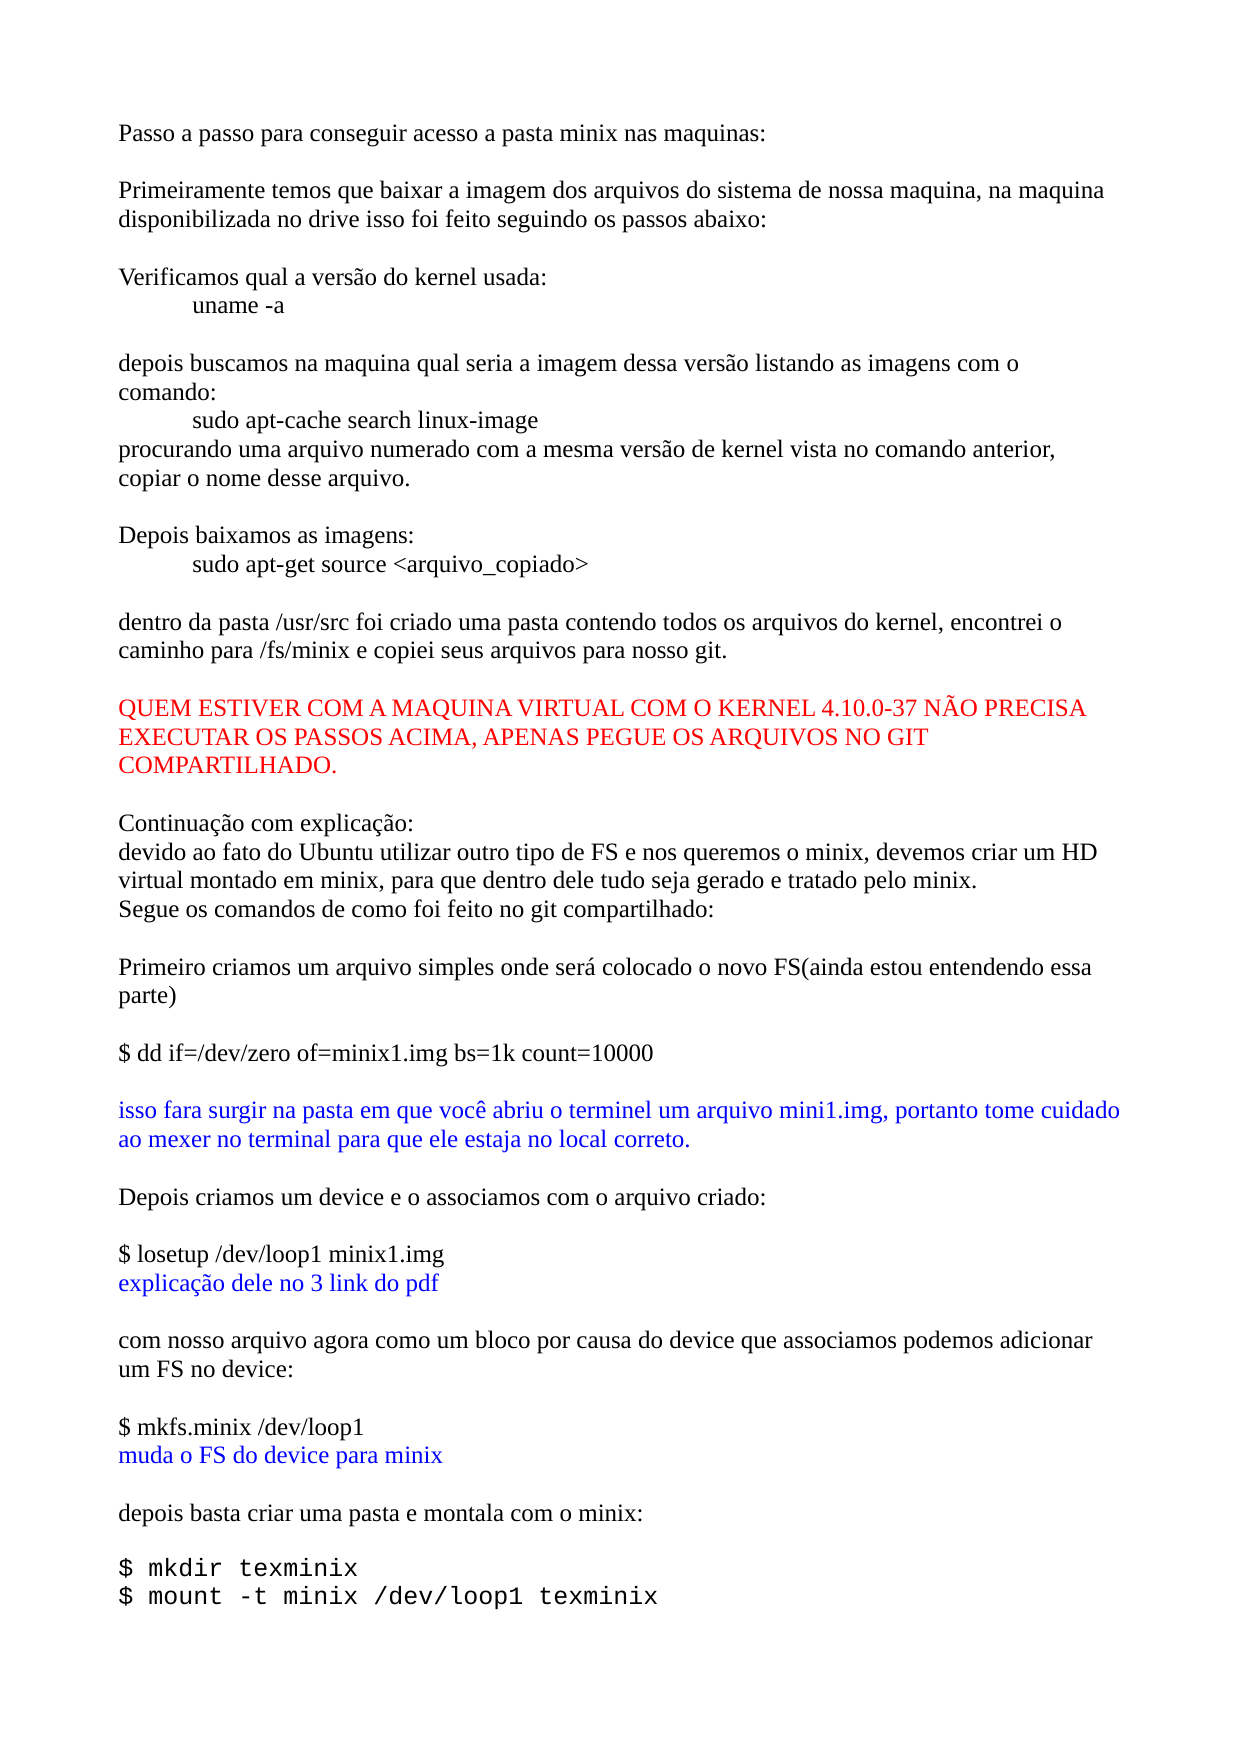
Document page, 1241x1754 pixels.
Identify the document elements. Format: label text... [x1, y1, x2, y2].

text Verificamos qual a versão do kernel usada: [118, 262, 1122, 291]
text procurando uma arquivo numerado com a mesma versão de kernel vista no comando anterior, copiar o nome desse arquivo. [118, 434, 1122, 492]
text $ mkfs.minix /dev/loop1 [118, 1412, 1122, 1441]
text Continuação com explicação: [118, 808, 1122, 837]
text explicação dele no 3 link do pdf [118, 1268, 1122, 1297]
text $ losetup /dev/loop1 minix1.img [118, 1239, 1122, 1268]
text Depois baixamos as imagens: [118, 521, 1122, 549]
text Primeiramente temos que baixar a imagem dos arquivos do sistema de nossa maquina, na maquina disponibilizada no drive isso foi feito seguindo os passos abaixo: [118, 176, 1122, 233]
text sudo apt-cache search linux-image [118, 406, 1122, 434]
text Segue os comandos de como foi feito no git compartilhado: [118, 894, 1122, 923]
text uname -a [118, 291, 1122, 319]
text dentro da pasta /usr/src foi criado uma pasta contendo todos os arquivos do kernel, encontrei o caminho para /fs/minix e copiei seus arquivos para nosso git. [118, 607, 1122, 664]
text isso fara surgir na pasta em que você abriu o terminel um arquivo mini1.img, portanto tome cuidado ao mexer no terminal para que ele estaja no local correto. [118, 1096, 1122, 1153]
text muda o FS do device para minix [118, 1441, 1122, 1469]
text sudo apt-get source <arquivo_copiado> [118, 549, 1122, 578]
text depois basta criar uma pasta e montala com o minix: [118, 1498, 1122, 1527]
text com nosso arquivo agora como um bloco por causa do device que associamos podemos adicionar um FS no device: [118, 1326, 1122, 1383]
text devido ao fato do Ubuntu utilizar outro tipo de FS e nos queremos o minix, devemos criar um HD virtual montado em minix, para que dentro dele tudo seja gerado e tratado pelo minix. [118, 837, 1122, 894]
text $ mkdir texminix [118, 1556, 1122, 1584]
text depois buscamos na maquina qual seria a imagem dessa versão listando as imagens com o comando: [118, 348, 1122, 406]
text Depois criamos um device e o associamos com o arquivo criado: [118, 1182, 1122, 1211]
text Passo a passo para conseguir acesso a pasta minix nas maquinas: [118, 118, 1122, 147]
text $ dd if=/dev/zero of=minix1.img bs=1k count=10000 [118, 1038, 1122, 1067]
text Primeiro criamos um arquivo simples onde será colocado o novo FS(ainda estou entendendo essa parte) [118, 952, 1122, 1009]
text $ mount -t minix /dev/loop1 texminix [118, 1584, 1122, 1612]
text QUEM ESTIVER COM A MAQUINA VIRTUAL COM O KERNEL 4.10.0-37 NÃO PRECISA EXECUTAR OS PASSOS ACIMA, APENAS PEGUE OS ARQUIVOS NO GIT COMPARTILHADO. [118, 693, 1122, 779]
